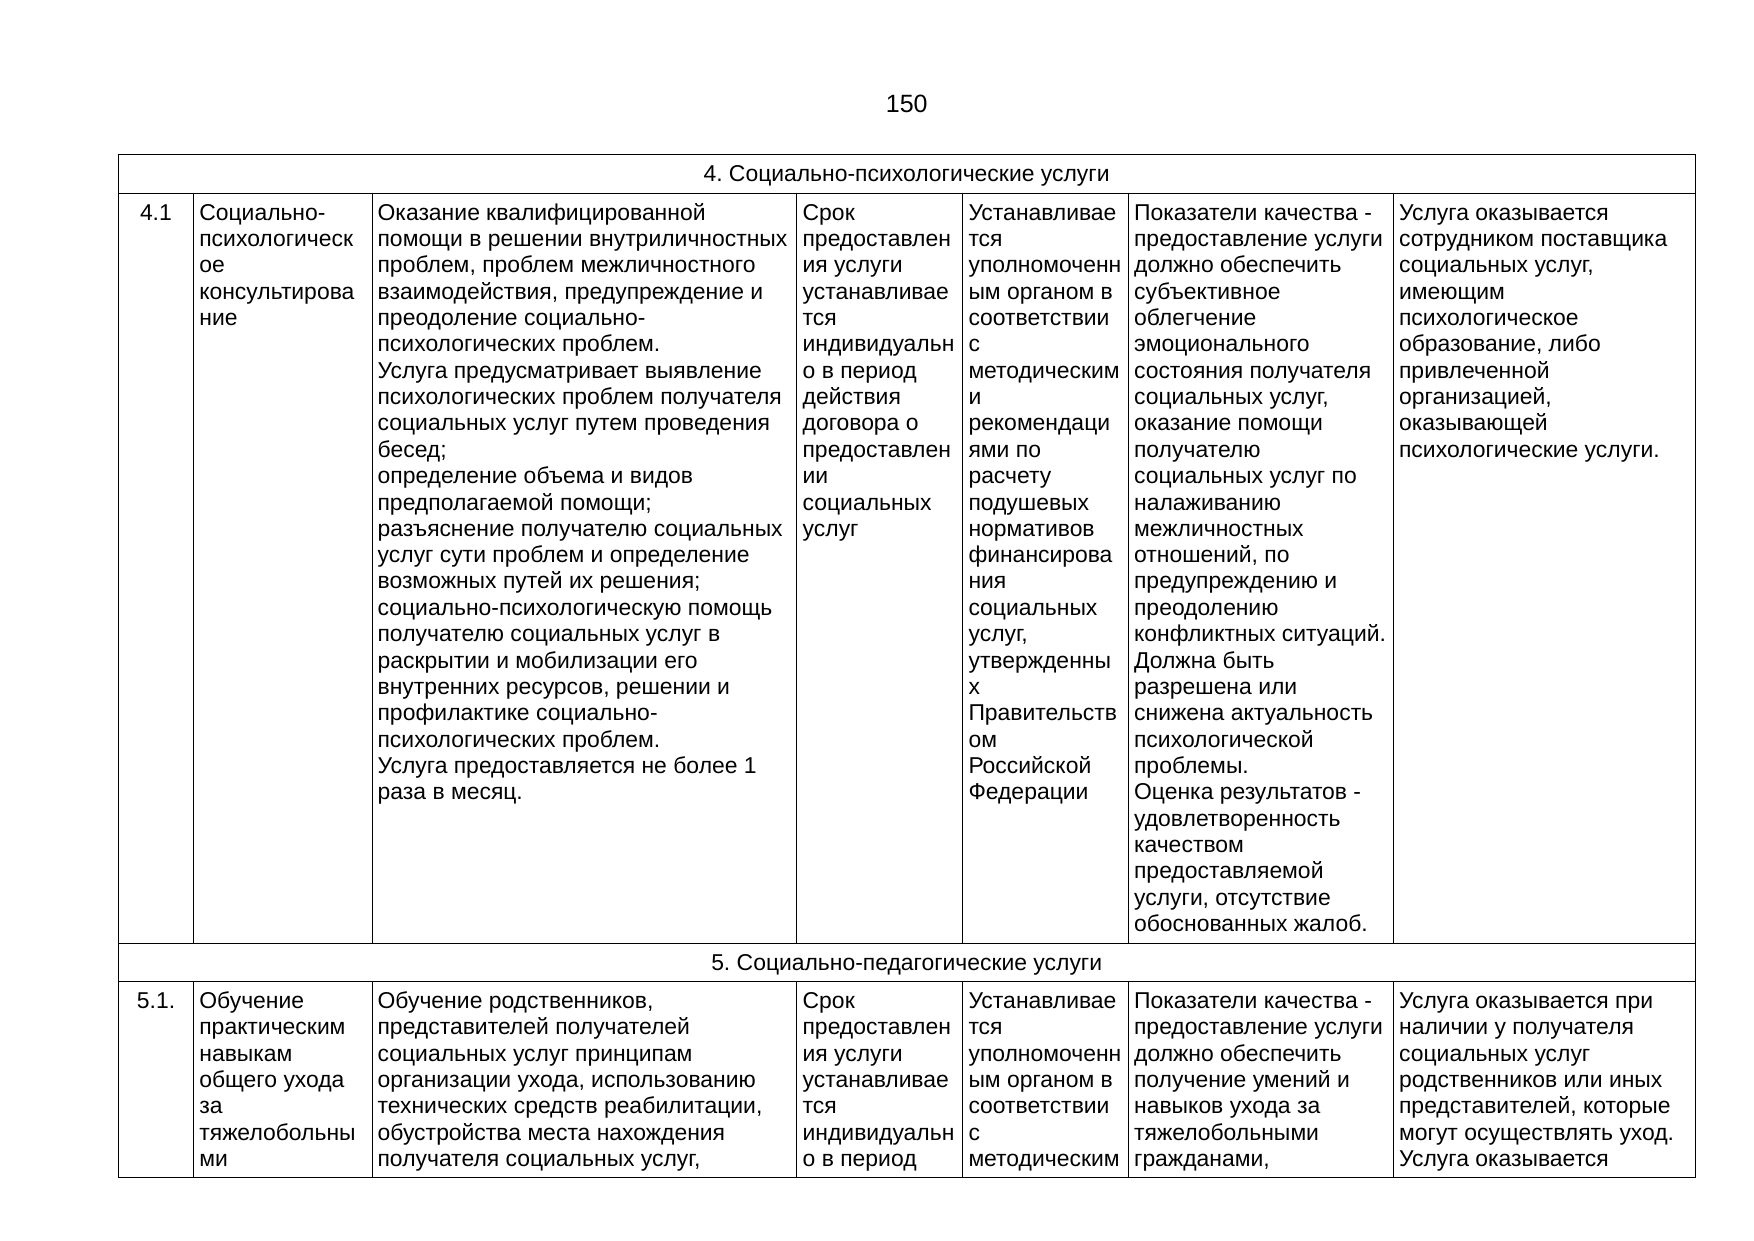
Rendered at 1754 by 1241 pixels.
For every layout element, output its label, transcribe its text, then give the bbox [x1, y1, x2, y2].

table_cell Обучение родственников, представителей получателей социальных услуг принципам организации ухода, использованию технических средств реабилитации, обустройства места нахождения получателя социальных услуг, [373, 982, 796, 1177]
table_cell 4.1 [119, 194, 193, 942]
table_cell Социально-психологическое консультирование [194, 194, 372, 942]
table_cell Услуга оказывается при наличии у получателя социальных услуг родственников или иных представителей, которые могут осуществлять уход. Услуга оказывается [1394, 982, 1695, 1177]
table_cell Показатели качества - предоставление услуги должно обеспечить получение умений и навыков ухода за тяжелобольными гражданами, [1129, 982, 1393, 1177]
table_cell Обучение практическим навыкам общего ухода за тяжелобольными [194, 982, 372, 1177]
table_cell Показатели качества - предоставление услуги должно обеспечить субъективное облегчение эмоционального состояния получателя социальных услуг, оказание помощи получателю социальных услуг по налаживанию межличностных отношений, по предупреждению и преодолению конфликтных ситуаций. Должна быть разрешена или снижена актуальность психологической проблемы. Оценка результатов - удовлетворенность качеством предоставляемой услуги, отсутствие обоснованных жалоб. [1129, 194, 1393, 942]
table_cell Устанавливается уполномоченным органом в соответствии с методическим [963, 982, 1128, 1177]
table_cell Устанавливается уполномоченным органом в соответствии с методическими рекомендациями по расчету подушевых нормативов финансирования социальных услуг, утвержденных Правительством Российской Федерации [963, 194, 1128, 942]
table_cell Услуга оказывается сотрудником поставщика социальных услуг, имеющим психологическое образование, либо привлеченной организацией, оказывающей психологические услуги. [1394, 194, 1695, 942]
table_cell Срок предоставления услуги устанавливается индивидуально в период действия договора о предоставлении социальных услуг [797, 194, 962, 942]
table_cell 4. Социально-психологические услуги [119, 155, 1695, 192]
table_cell Оказание квалифицированной помощи в решении внутриличностных проблем, проблем межличностного взаимодействия, предупреждение и преодоление социально-психологических проблем. Услуга предусматривает выявление психологических проблем получателя социальных услуг путем проведения бесед; определение объема и видов предполагаемой помощи; разъяснение получателю социальных услуг сути проблем и определение возможных путей их решения; социально-психологическую помощь получателю социальных услуг в раскрытии и мобилизации его внутренних ресурсов, решении и профилактике социально-психологических проблем. Услуга предоставляется не более 1 раза в месяц. [373, 194, 796, 942]
table_cell 5. Социально-педагогические услуги [119, 944, 1695, 981]
table_cell 5.1. [119, 982, 193, 1177]
table_cell Срок предоставления услуги устанавливается индивидуально в период [797, 982, 962, 1177]
